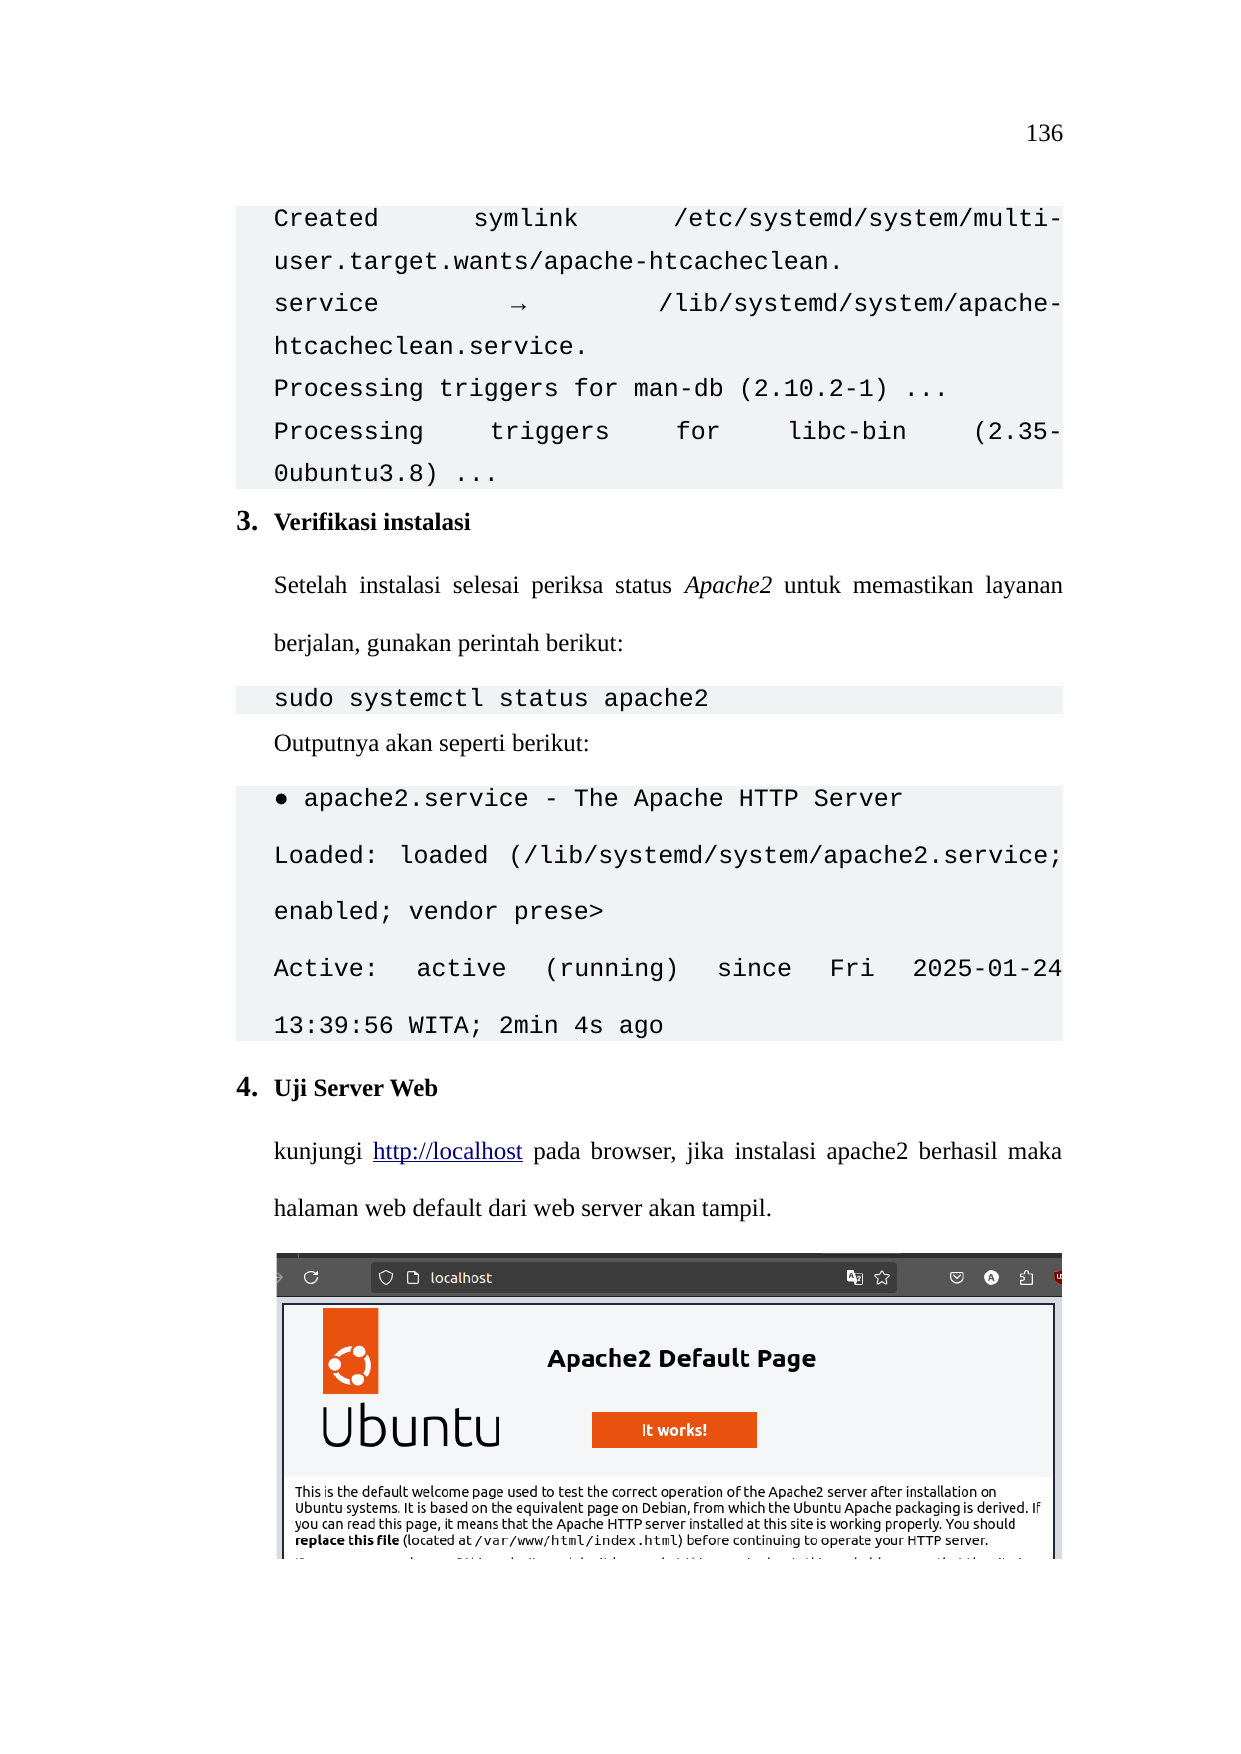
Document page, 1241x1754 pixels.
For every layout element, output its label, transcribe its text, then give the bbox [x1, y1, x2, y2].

list Active: active (running) since Fri 2025-01-24 13:39:56 WITA; 2min 4s ago [236, 956, 1063, 1041]
list Processing triggers for libc-bin (2.35-0ubuntu3.8) ... [236, 418, 1063, 489]
list Loaded: loaded (/lib/systemd/system/apache2.service; enabled; vendor prese> [236, 842, 1063, 927]
list Setelah instalasi selesai periksa status Apache2 untuk memastikan layanan berjalan, gunakan perintah berikut: [236, 571, 1063, 657]
list sudo systemctl status apache2 [236, 686, 1063, 714]
picture [276, 1253, 1062, 1559]
list ● apache2.service - The Apache HTTP Server [236, 786, 1063, 814]
list Processing triggers for man-db (2.10.2-1) ... [236, 376, 1063, 404]
list service → /lib/systemd/system/apache-htcacheclean.service. [236, 291, 1063, 362]
list kunjungi http://localhost pada browser, jika instalasi apache2 berhasil maka halaman web default dari web server akan tampil. [236, 1136, 1063, 1222]
list Verifikasi instalasi [236, 503, 1063, 537]
list Outputnya akan seperti berikut: [236, 728, 1063, 757]
list Created symlink /etc/systemd/system/multi-user.target.wants/apache-htcacheclean. [236, 206, 1063, 277]
list Uji Server Web [236, 1069, 1063, 1102]
